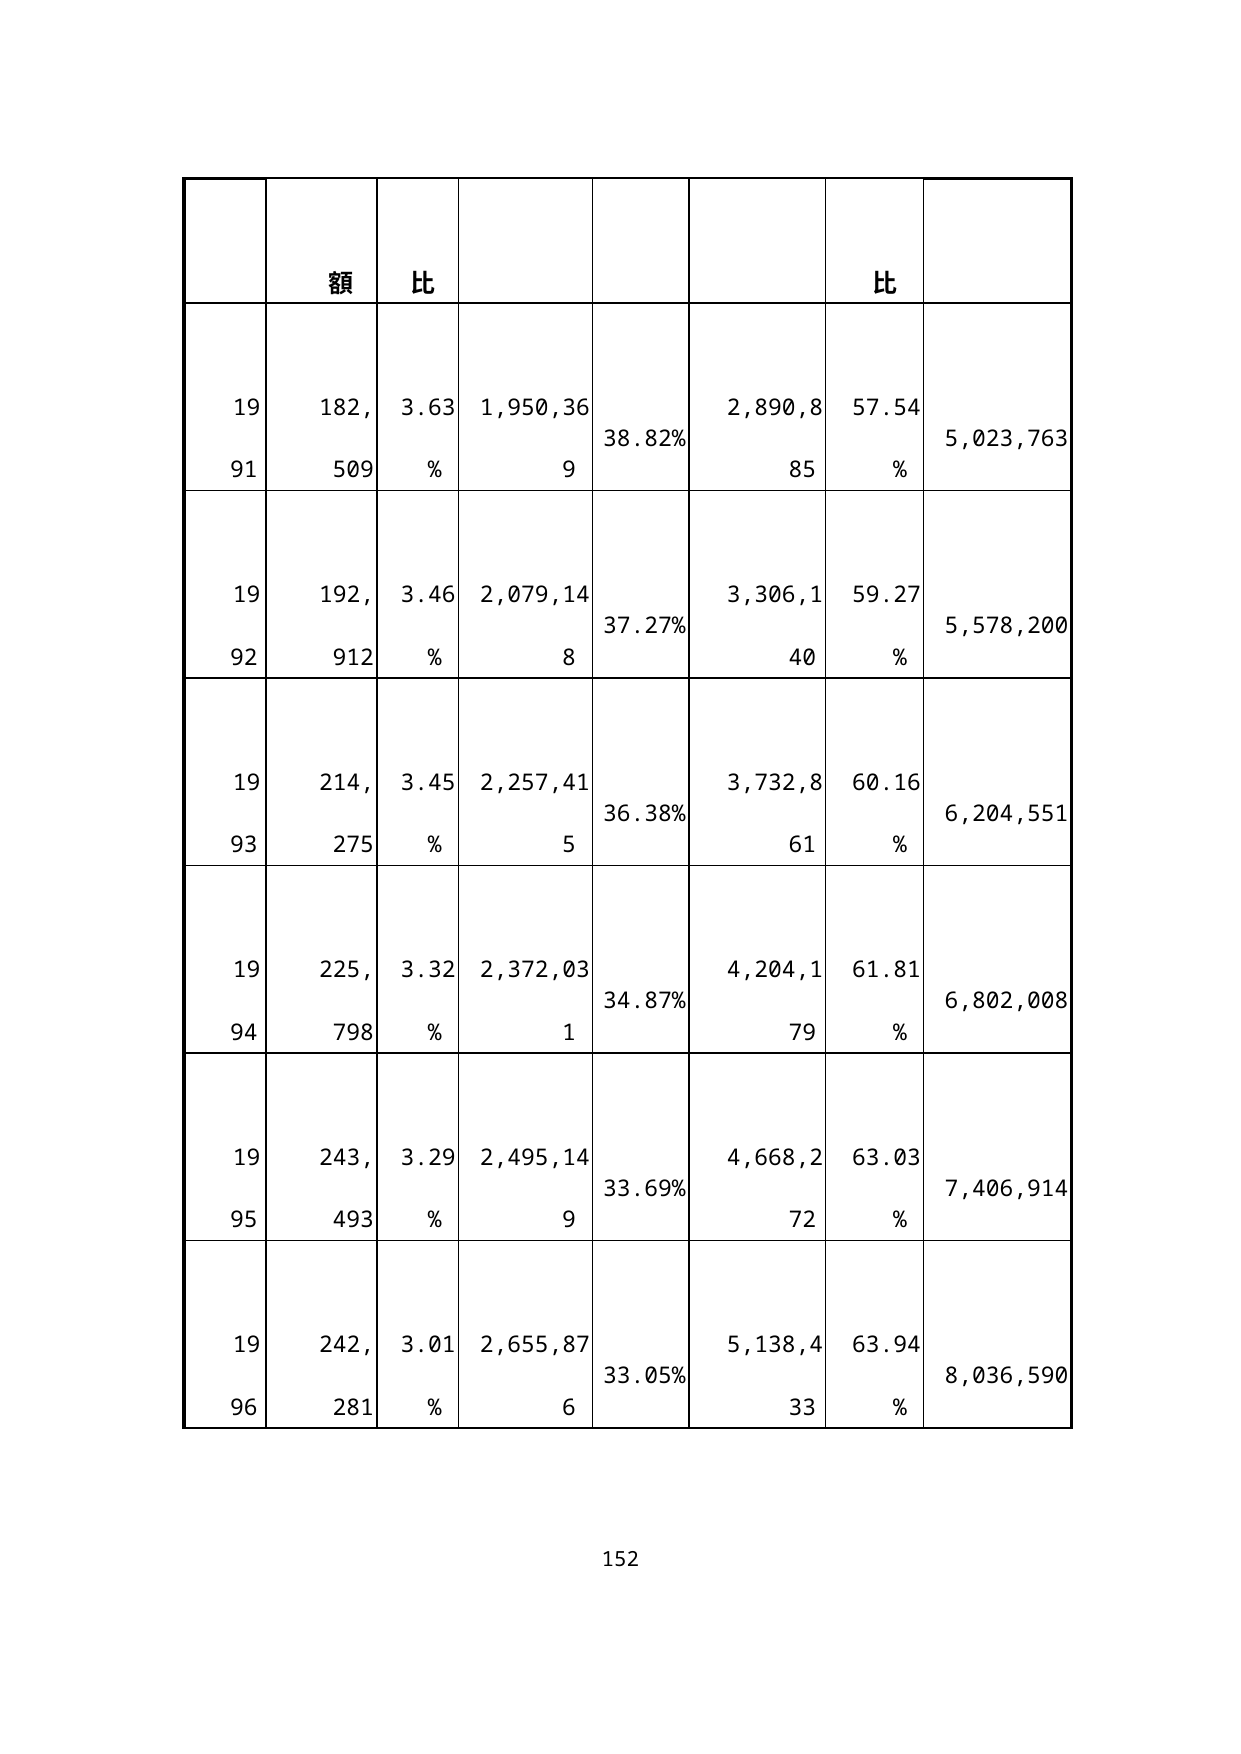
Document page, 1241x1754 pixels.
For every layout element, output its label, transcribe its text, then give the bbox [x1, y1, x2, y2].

table_header [186, 180, 265, 302]
table_cell 2,890,885 [690, 304, 825, 490]
table_cell 33.05% [593, 1241, 688, 1427]
table_cell 3.32% [378, 866, 458, 1052]
table_cell 242,281 [267, 1241, 376, 1427]
table_cell 1995 [186, 1054, 265, 1240]
table_cell 3.46% [378, 491, 458, 677]
table_cell 6,802,008 [924, 866, 1070, 1052]
table_cell 比 [378, 179, 458, 302]
table_header [924, 180, 1070, 302]
table_cell 2,495,149 [459, 1054, 592, 1240]
table_cell 1994 [186, 866, 265, 1052]
table_cell 63.94% [826, 1241, 923, 1427]
table_cell 3.29% [378, 1054, 458, 1240]
table_cell 182,509 [267, 304, 376, 490]
table_cell 33.69% [593, 1054, 688, 1240]
table_cell 3,306,140 [690, 491, 825, 677]
table_cell 243,493 [267, 1054, 376, 1240]
table_cell 37.27% [593, 491, 688, 677]
table_cell 5,023,763 [924, 304, 1070, 490]
table_cell 6,204,551 [924, 679, 1070, 865]
table_cell 額 [267, 179, 376, 302]
table_cell 3,732,861 [690, 679, 825, 865]
table_cell 214,275 [267, 679, 376, 865]
table_cell 36.38% [593, 679, 688, 865]
table_cell [593, 179, 688, 302]
table_cell 60.16% [826, 679, 923, 865]
table_cell 1993 [186, 679, 265, 865]
table_cell [690, 179, 825, 302]
table_cell 63.03% [826, 1054, 923, 1240]
table_cell 5,138,433 [690, 1241, 825, 1427]
table_cell 1992 [186, 491, 265, 677]
table_cell 2,079,148 [459, 491, 592, 677]
table_cell 1996 [186, 1241, 265, 1427]
table_cell 4,204,179 [690, 866, 825, 1052]
table_cell 3.45% [378, 679, 458, 865]
table_cell 225,798 [267, 866, 376, 1052]
table_cell 3.01% [378, 1241, 458, 1427]
table_cell 1,950,369 [459, 304, 592, 490]
table_cell 59.27% [826, 491, 923, 677]
table_cell 3.63% [378, 304, 458, 490]
table_cell 5,578,200 [924, 491, 1070, 677]
table_cell [459, 179, 592, 302]
table_cell 34.87% [593, 866, 688, 1052]
table_cell 38.82% [593, 304, 688, 490]
table_cell 比 [826, 179, 923, 302]
table_cell 1991 [186, 304, 265, 490]
table_cell 2,372,031 [459, 866, 592, 1052]
table_cell 7,406,914 [924, 1054, 1070, 1240]
table_cell 2,655,876 [459, 1241, 592, 1427]
table_cell 2,257,415 [459, 679, 592, 865]
table_cell 57.54% [826, 304, 923, 490]
table_cell 8,036,590 [924, 1241, 1070, 1427]
table_cell 4,668,272 [690, 1054, 825, 1240]
table_cell 61.81% [826, 866, 923, 1052]
table_cell 192,912 [267, 491, 376, 677]
